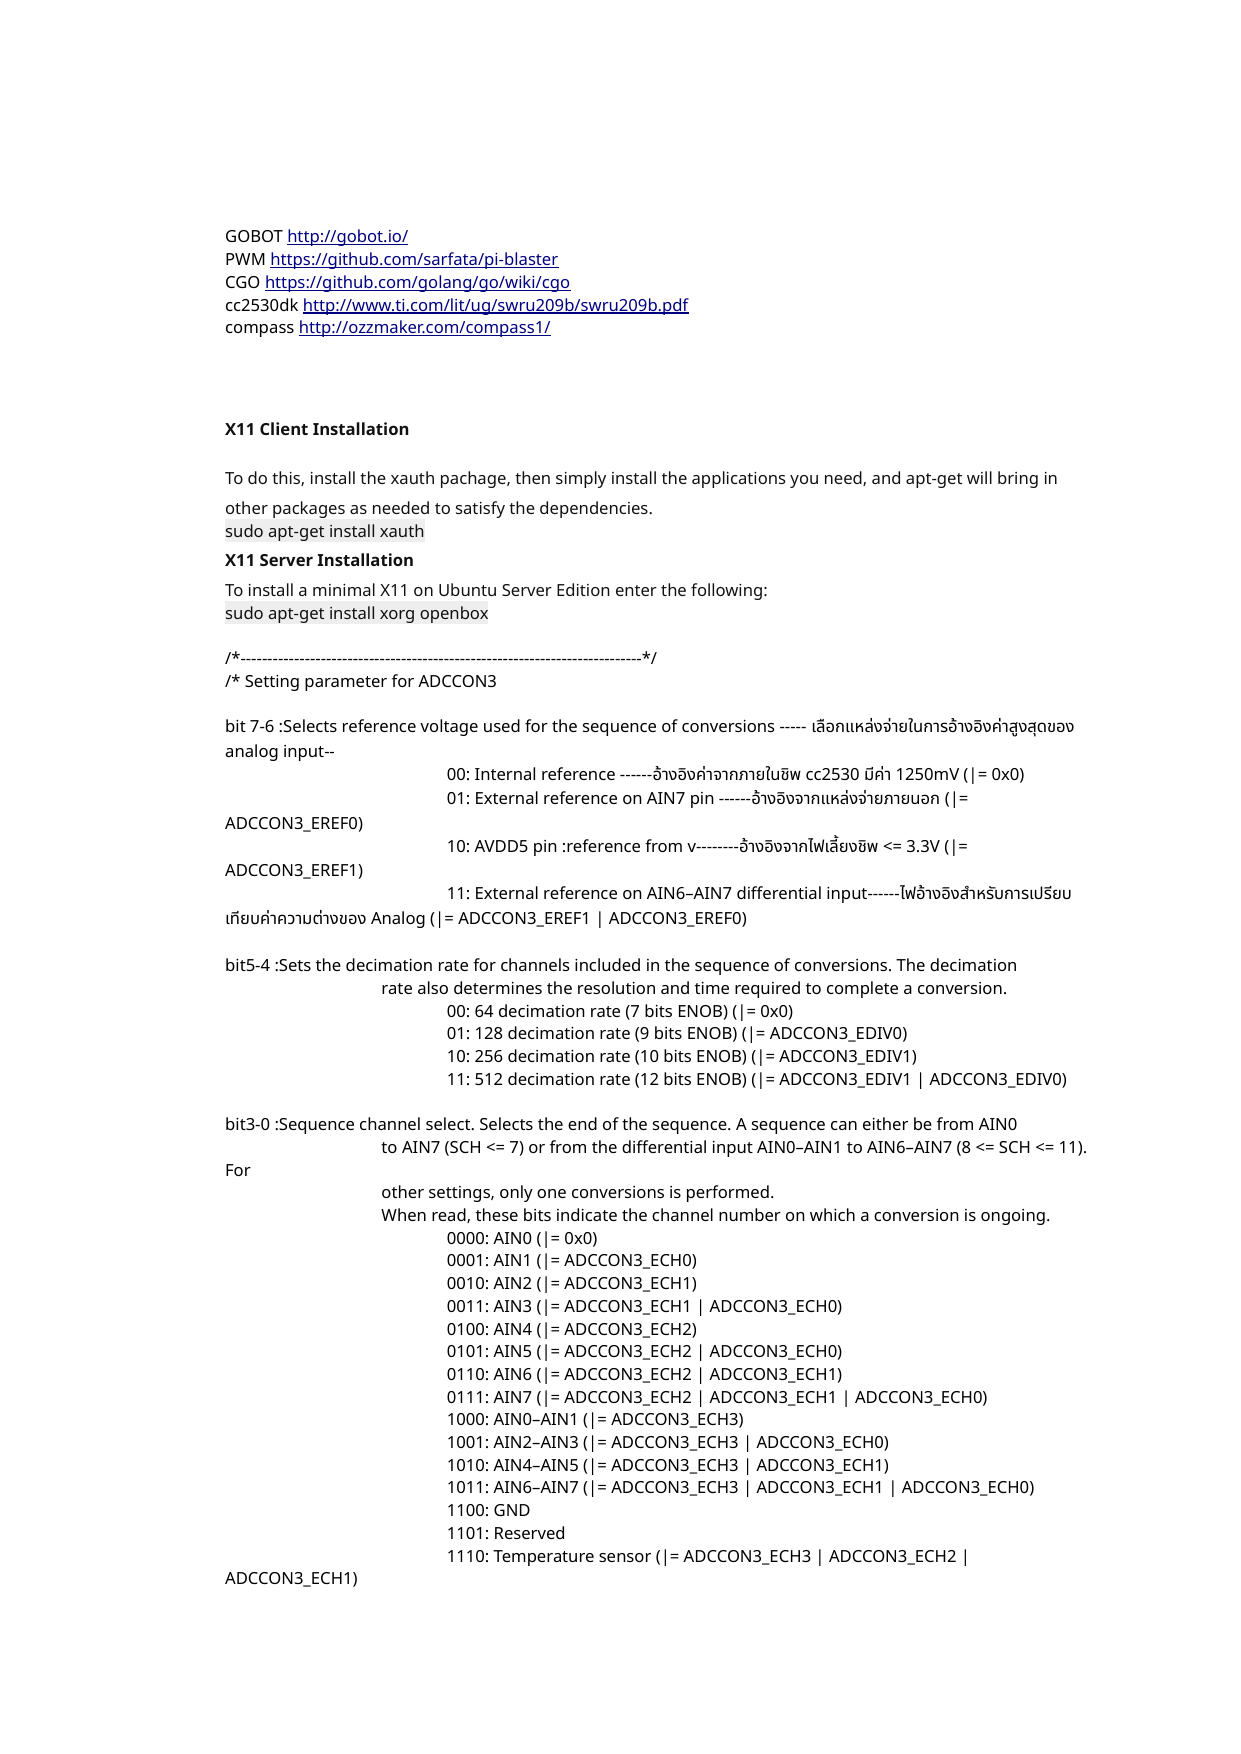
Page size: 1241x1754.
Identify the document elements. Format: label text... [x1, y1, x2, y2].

text 0100: AIN4 (|= ADCCON3_ECH2) [225, 1317, 1091, 1340]
text bit 7-6 :Selects reference voltage used for the sequence of conversions ----- เลือกแหล่งจ่ายในการอ้างอิงค่าสูงสุดของ analog input-- [225, 715, 1091, 762]
text sudo apt-get install xauth [225, 519, 1091, 542]
text 0000: AIN0 (|= 0x0) [225, 1226, 1091, 1249]
text other settings, only one conversions is performed. [225, 1181, 1091, 1203]
text 1100: GND [225, 1499, 1091, 1521]
text sudo apt-get install xorg openbox [225, 601, 1091, 624]
text X11 Server Installation [225, 542, 1091, 572]
text 11: External reference on AIN6–AIN7 differential input------ไฟอ้างอิงสำหรับการเปรียบเทียบค่าความต่างของ Analog (|= ADCCON3_EREF1 | ADCCON3_EREF0) [225, 882, 1091, 931]
text cc2530dk http://www.ti.com/lit/ug/swru209b/swru209b.pdf [225, 293, 1091, 316]
text 1010: AIN4–AIN5 (|= ADCCON3_ECH3 | ADCCON3_ECH1) [225, 1453, 1091, 1476]
text 1101: Reserved [225, 1521, 1091, 1544]
text When read, these bits indicate the channel number on which a conversion is ongoing. [225, 1203, 1091, 1226]
text 0011: AIN3 (|= ADCCON3_ECH1 | ADCCON3_ECH0) [225, 1294, 1091, 1317]
text to AIN7 (SCH <= 7) or from the differential input AIN0–AIN1 to AIN6–AIN7 (8 <= SCH <= 11). For [225, 1135, 1091, 1181]
text 00: 64 decimation rate (7 bits ENOB) (|= 0x0) [225, 999, 1091, 1022]
text 1001: AIN2–AIN3 (|= ADCCON3_ECH3 | ADCCON3_ECH0) [225, 1431, 1091, 1453]
text 10: 256 decimation rate (10 bits ENOB) (|= ADCCON3_EDIV1) [225, 1044, 1091, 1067]
text rate also determines the resolution and time required to complete a conversion. [225, 976, 1091, 999]
text 10: AVDD5 pin :reference from v--------อ้างอิงจากไฟเลี้ยงชิพ <= 3.3V (|= ADCCON3_EREF1) [225, 834, 1091, 882]
text compass http://ozzmaker.com/compass1/ [225, 316, 1091, 338]
text GOBOT http://gobot.io/ [225, 225, 1091, 248]
text 1011: AIN6–AIN7 (|= ADCCON3_ECH3 | ADCCON3_ECH1 | ADCCON3_ECH0) [225, 1476, 1091, 1499]
text bit3-0 :Sequence channel select. Selects the end of the sequence. A sequence can either be from AIN0 [225, 1113, 1091, 1135]
text bit5-4 :Sets the decimation rate for channels included in the sequence of conversions. The decimation [225, 954, 1091, 976]
text PWM https://github.com/sarfata/pi-blaster [225, 248, 1091, 270]
text To do this, install the xauth pachage, then simply install the applications you need, and apt-get will bring in other packages as needed to satisfy the dependencies. [225, 460, 1091, 519]
text 1110: Temperature sensor (|= ADCCON3_ECH3 | ADCCON3_ECH2 | ADCCON3_ECH1) [225, 1544, 1091, 1589]
text 11: 512 decimation rate (12 bits ENOB) (|= ADCCON3_EDIV1 | ADCCON3_EDIV0) [225, 1067, 1091, 1090]
text 01: 128 decimation rate (9 bits ENOB) (|= ADCCON3_EDIV0) [225, 1022, 1091, 1044]
text To install a minimal X11 on Ubuntu Server Edition enter the following: [225, 572, 1091, 601]
text /* Setting parameter for ADCCON3 [225, 669, 1091, 692]
text 0101: AIN5 (|= ADCCON3_ECH2 | ADCCON3_ECH0) [225, 1340, 1091, 1362]
text 0001: AIN1 (|= ADCCON3_ECH0) [225, 1249, 1091, 1272]
text X11 Client Installation [225, 418, 1091, 441]
text 0110: AIN6 (|= ADCCON3_ECH2 | ADCCON3_ECH1) [225, 1362, 1091, 1385]
text 01: External reference on AIN7 pin ------อ้างอิงจากแหล่งจ่ายภายนอก (|= ADCCON3_EREF0) [225, 787, 1091, 834]
text 1000: AIN0–AIN1 (|= ADCCON3_ECH3) [225, 1408, 1091, 1431]
text /*---------------------------------------------------------------------------*/ [225, 647, 1091, 669]
text 0111: AIN7 (|= ADCCON3_ECH2 | ADCCON3_ECH1 | ADCCON3_ECH0) [225, 1385, 1091, 1408]
text 00: Internal reference ------อ้างอิงค่าจากภายในชิพ cc2530 มีค่า 1250mV (|= 0x0) [225, 762, 1091, 787]
text CGO https://github.com/golang/go/wiki/cgo [225, 270, 1091, 293]
text 0010: AIN2 (|= ADCCON3_ECH1) [225, 1272, 1091, 1294]
